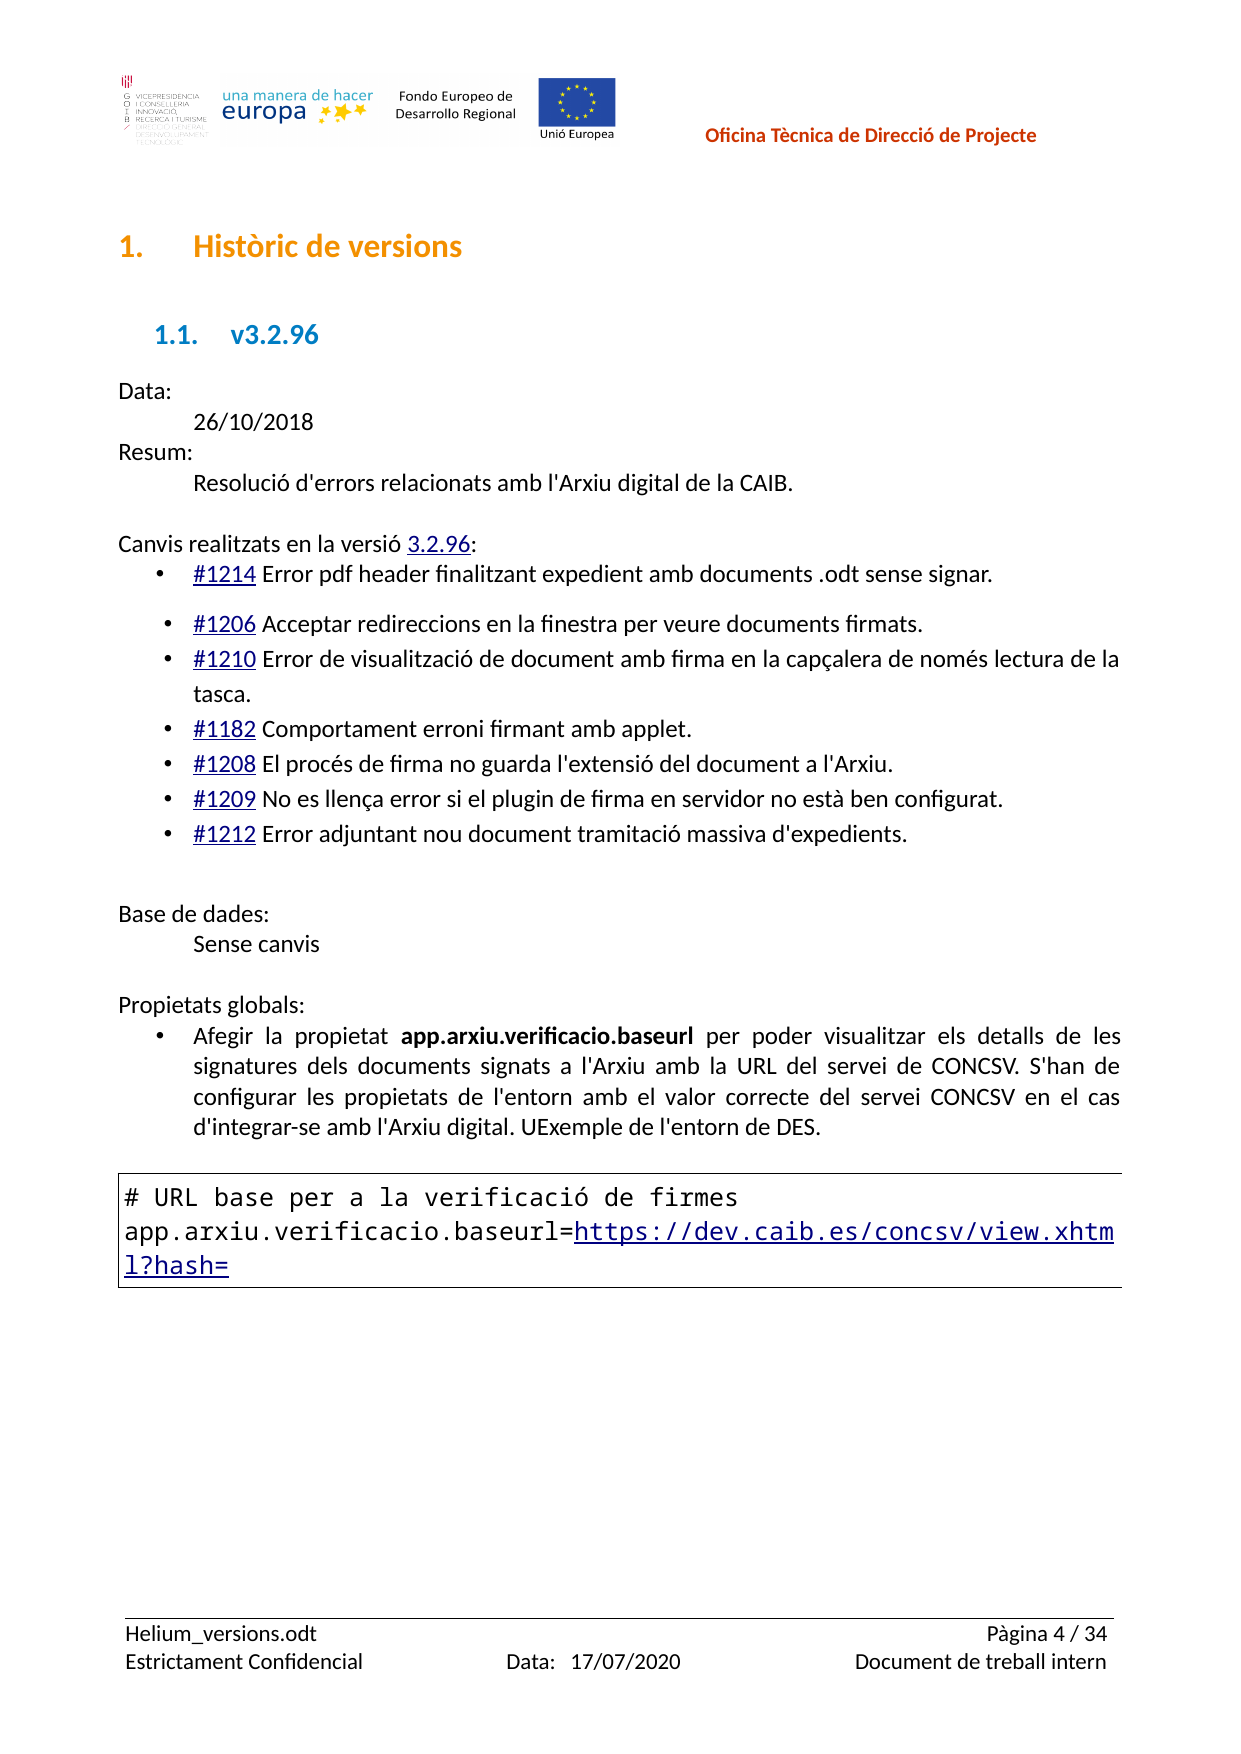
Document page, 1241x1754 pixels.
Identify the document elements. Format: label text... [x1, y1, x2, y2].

text Canvis realitzats en la versió 3.2.96: [118, 528, 1122, 558]
list #1208 El procés de firma no guarda l'extensió del document a l'Arxiu. [164, 748, 1122, 778]
text Sense canvis [118, 928, 1122, 959]
picture [118, 73, 213, 147]
list #1206 Acceptar redireccions en la finestra per veure documents firmats. [164, 608, 1122, 638]
text 26/10/2018 [118, 406, 1122, 436]
table_header # URL base per a la verificació de firmes app.arxiu.verificacio.baseurl=https://dev.caib.es/concsv/view.xhtml?hash= [119, 1174, 1122, 1287]
subtitle Històric de versions [118, 225, 1122, 266]
list #1209 No es llença error si el plugin de firma en servidor no està ben configurat. [164, 783, 1122, 813]
list #1210 Error de visualització de document amb firma en la capçalera de només lectura de la tasca. [164, 643, 1122, 708]
list Afegir la propietat app.arxiu.verificacio.baseurl per poder visualitzar els detalls de les signatures dels documents signats a l'Arxiu amb la URL del servei de CONCSV. S'han de configurar les propietats de l'entorn amb el valor correcte del servei CONCSV en el cas d'integrar-se amb l'Arxiu digital. UExemple de l'entorn de DES. [156, 1020, 1122, 1142]
picture [219, 73, 621, 147]
list #1212 Error adjuntant nou document tramitació massiva d'expedients. [164, 818, 1122, 848]
text Resolució d'errors relacionats amb l'Arxiu digital de la CAIB. [118, 467, 1122, 497]
text Resum: [118, 436, 1122, 467]
list #1214 Error pdf header finalitzant expedient amb documents .odt sense signar. [156, 558, 1122, 589]
text Propietats globals: [118, 989, 1122, 1020]
list #1182 Comportament erroni firmant amb applet. [164, 713, 1122, 743]
text Data: [118, 375, 1122, 406]
subtitle v3.2.96 [153, 316, 1122, 351]
text Base de dades: [118, 898, 1122, 928]
